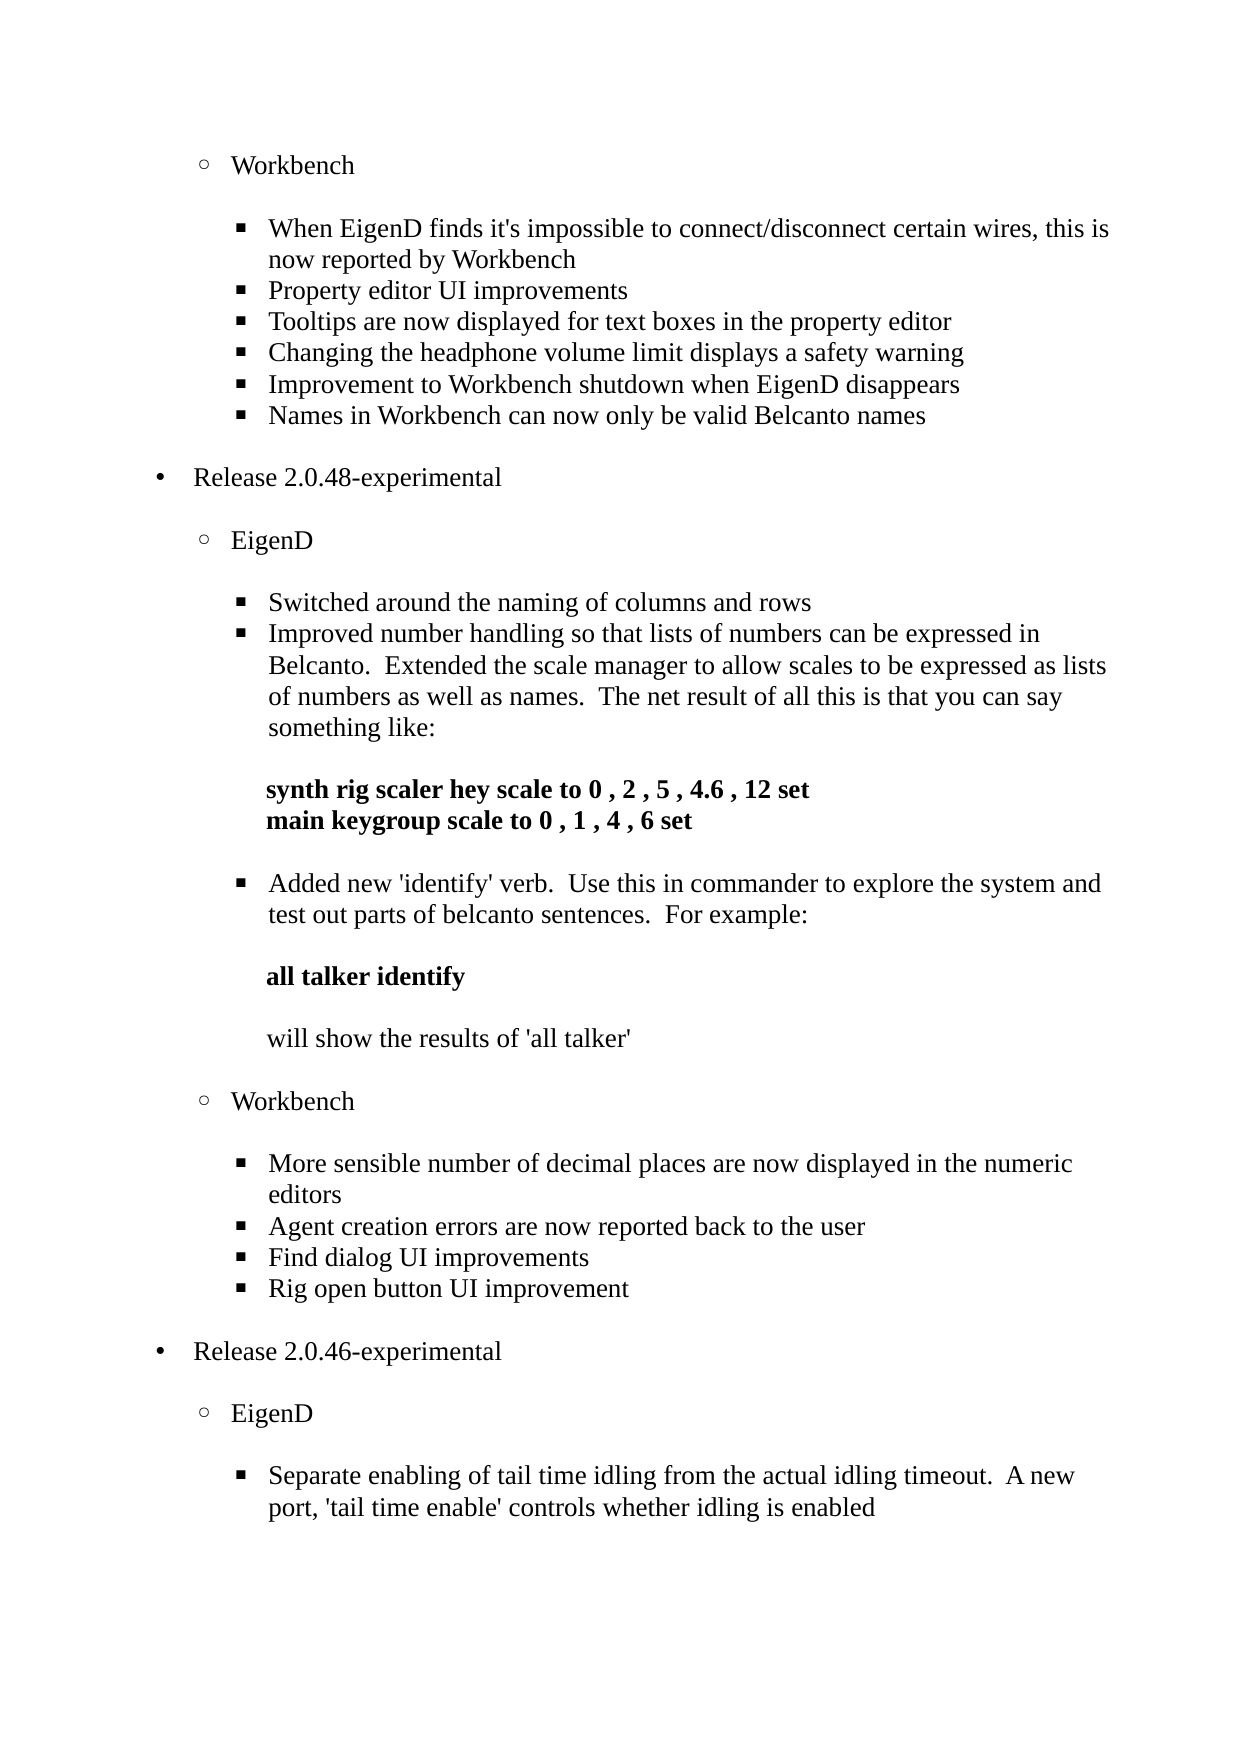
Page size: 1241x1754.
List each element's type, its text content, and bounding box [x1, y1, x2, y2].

text main keygroup scale to 0 , 1 , 4 , 6 set [266, 804, 1122, 836]
list EigenD [193, 524, 1122, 555]
list Added new 'identify' verb. Use this in commander to explore the system and test out parts of belcanto sentences. For example: [231, 867, 1122, 929]
list Release 2.0.46-experimental [156, 1334, 1122, 1366]
list When EigenD finds it's impossible to connect/disconnect certain wires, this is now reported by Workbench [231, 212, 1122, 274]
list Tooltips are now displayed for text boxes in the property editor [231, 305, 1122, 337]
text synth rig scaler hey scale to 0 , 2 , 5 , 4.6 , 12 set [118, 773, 1122, 804]
list Rig open button UI improvement [231, 1272, 1122, 1303]
text all talker identify [118, 960, 1122, 991]
list Changing the headphone volume limit displays a safety warning [231, 337, 1122, 368]
list Workbench [193, 149, 1122, 181]
list Improvement to Workbench shutdown when EigenD disappears [231, 368, 1122, 399]
list EigenD [193, 1397, 1122, 1428]
list Workbench [193, 1085, 1122, 1116]
text will show the results of 'all talker' [192, 1023, 1122, 1054]
list More sensible number of decimal places are now displayed in the numeric editors [231, 1147, 1122, 1210]
list Switched around the naming of columns and rows [231, 586, 1122, 617]
list Improved number handling so that lists of numbers can be expressed in Belcanto. Extended the scale manager to allow scales to be expressed as lists of numbers as well as names. The net result of all this is that you can say something like: [231, 617, 1122, 742]
list Find dialog UI improvements [231, 1241, 1122, 1272]
list Separate enabling of tail time idling from the actual idling timeout. A new port, 'tail time enable' controls whether idling is enabled [231, 1459, 1122, 1522]
list Agent creation errors are now reported back to the user [231, 1210, 1122, 1241]
list Names in Workbench can now only be valid Belcanto names [231, 399, 1122, 430]
list Property editor UI improvements [231, 274, 1122, 305]
list Release 2.0.48-experimental [156, 461, 1122, 493]
